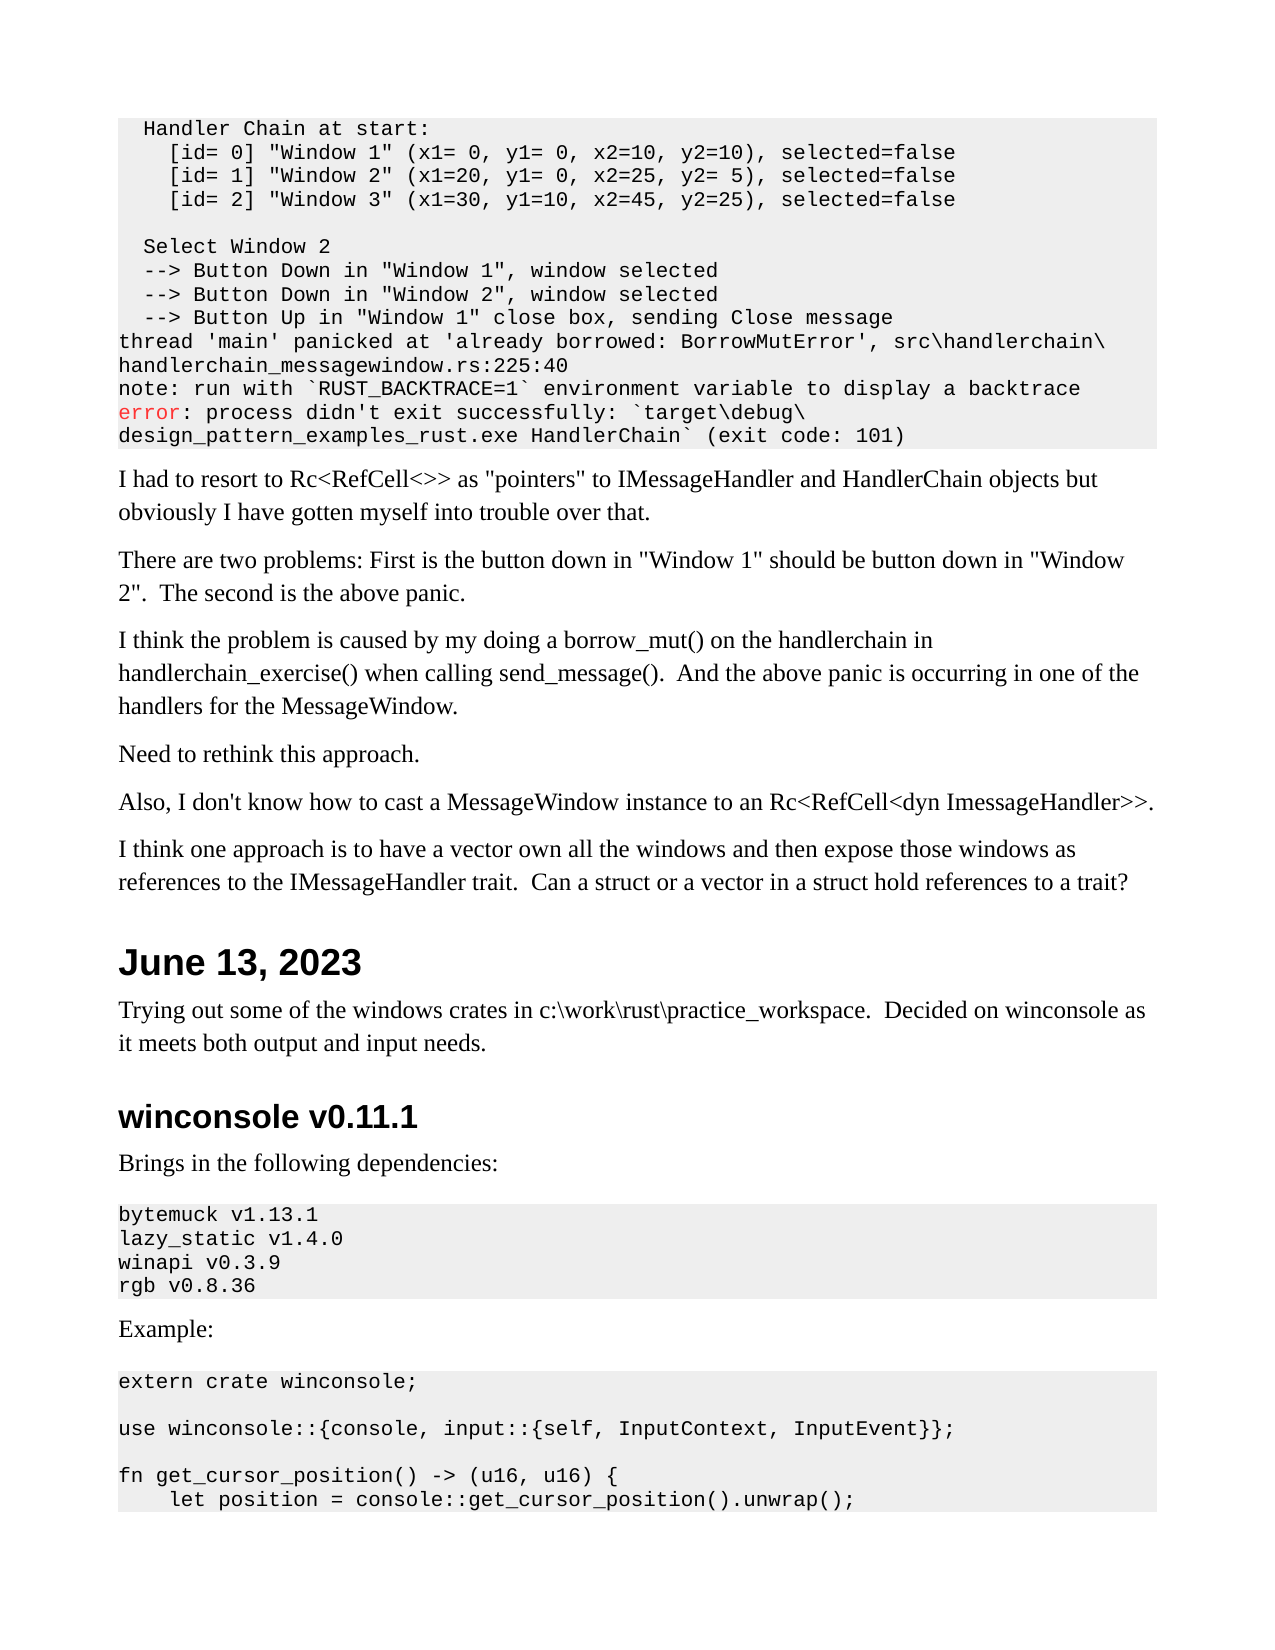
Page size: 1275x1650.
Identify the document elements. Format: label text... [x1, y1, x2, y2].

text error: process didn't exit successfully: `target\debug\design_pattern_examples_rust.exe HandlerChain` (exit code: 101) [118, 402, 1157, 449]
text Need to rethink this approach. [118, 739, 1157, 768]
text [id= 2] "Window 3" (x1=30, y1=10, x2=45, y2=25), selected=false [118, 189, 1157, 213]
text Handler Chain at start: [118, 118, 1157, 142]
text --> Button Up in "Window 1" close box, sending Close message [118, 307, 1157, 331]
text Trying out some of the windows crates in c:\work\rust\practice_workspace. Decided on winconsole as it meets both output and input needs. [118, 996, 1157, 1057]
text rgb v0.8.36 [118, 1275, 1157, 1299]
text I had to resort to Rc<RefCell<>> as "pointers" to IMessageHandler and HandlerChain objects but obviously I have gotten myself into trouble over that. [118, 464, 1157, 526]
text --> Button Down in "Window 2", window selected [118, 284, 1157, 307]
text fn get_cursor_position() -> (u16, u16) { [118, 1465, 1157, 1489]
subtitle winconsole v0.11.1 [118, 1097, 1157, 1135]
text Select Window 2 [118, 236, 1157, 260]
text thread 'main' panicked at 'already borrowed: BorrowMutError', src\handlerchain\handlerchain_messagewindow.rs:225:40 [118, 331, 1157, 378]
text I think the problem is caused by my doing a borrow_mut() on the handlerchain in handlerchain_exercise() when calling send_message(). And the above panic is occurring in one of the handlers for the MessageWindow. [118, 625, 1157, 720]
text Also, I don't know how to cast a MessageWindow instance to an Rc<RefCell<dyn ImessageHandler>>. [118, 787, 1157, 815]
text lazy_static v1.4.0 [118, 1228, 1157, 1252]
text note: run with `RUST_BACKTRACE=1` environment variable to display a backtrace [118, 378, 1157, 402]
text bytemuck v1.13.1 [118, 1204, 1157, 1228]
text I think one approach is to have a vector own all the windows and then expose those windows as references to the IMessageHandler trait. Can a struct or a vector in a struct hold references to a trait? [118, 834, 1157, 896]
text [id= 0] "Window 1" (x1= 0, y1= 0, x2=10, y2=10), selected=false [118, 142, 1157, 165]
text There are two problems: First is the button down in "Window 1" should be button down in "Window 2". The second is the above panic. [118, 545, 1157, 607]
text Brings in the following dependencies: [118, 1148, 1157, 1177]
text let position = console::get_cursor_position().unwrap(); [118, 1489, 1157, 1512]
text --> Button Down in "Window 1", window selected [118, 260, 1157, 284]
text use winconsole::{console, input::{self, InputContext, InputEvent}}; [118, 1418, 1157, 1442]
text Example: [118, 1314, 1157, 1343]
text winapi v0.3.9 [118, 1252, 1157, 1275]
subtitle June 13, 2023 [118, 940, 1157, 983]
text extern crate winconsole; [118, 1371, 1157, 1394]
text [id= 1] "Window 2" (x1=20, y1= 0, x2=25, y2= 5), selected=false [118, 165, 1157, 189]
